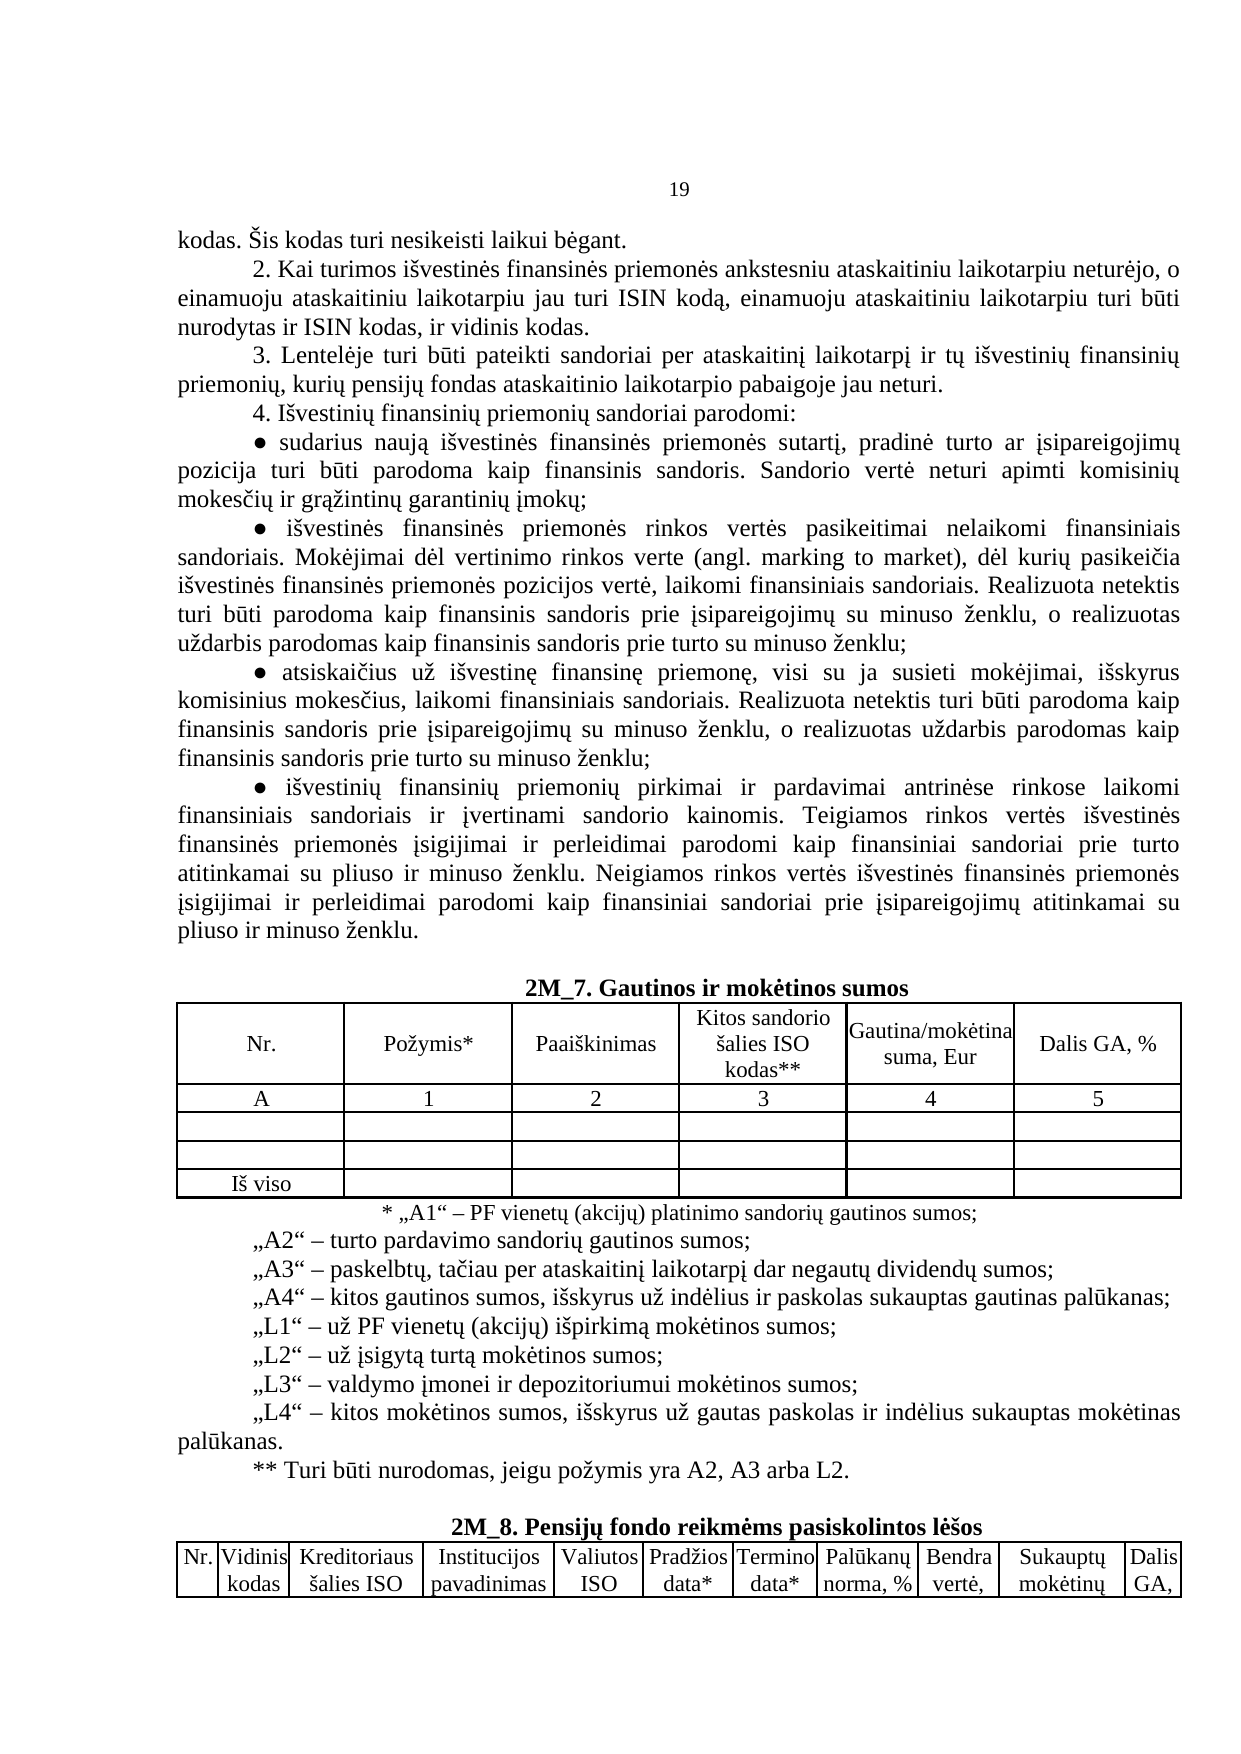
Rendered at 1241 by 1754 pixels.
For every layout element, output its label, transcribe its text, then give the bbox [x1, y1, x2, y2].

table_cell [1015, 1170, 1180, 1196]
text „L2“ – už įsigytą turtą mokėtinos sumos; [177, 1340, 1181, 1369]
text „A4“ – kitos gautinos sumos, išskyrus už indėlius ir paskolas sukauptas gautinas palūkanas; [177, 1282, 1181, 1311]
table_header Pradžios data* [644, 1543, 732, 1596]
table_cell [848, 1170, 1013, 1196]
table_header Paaiškinimas [513, 1004, 678, 1083]
table_cell [513, 1142, 678, 1168]
table_header Požymis* [345, 1004, 511, 1083]
table_cell [848, 1142, 1013, 1168]
table_cell [680, 1113, 845, 1139]
text * „A1“ – PF vienetų (akcijų) platinimo sandorių gautinos sumos; [177, 1199, 1181, 1225]
table_header Dalis GA, [1126, 1543, 1180, 1596]
table_header Kitos sandorio šalies ISO kodas** [680, 1004, 845, 1083]
text „A3“ – paskelbtų, tačiau per ataskaitinį laikotarpį dar negautų dividendų sumos; [177, 1254, 1181, 1282]
table_cell Iš viso [178, 1170, 343, 1196]
table_cell A [178, 1085, 343, 1111]
table_cell 2 [513, 1085, 678, 1111]
text „L3“ – valdymo įmonei ir depozitoriumui mokėtinos sumos; [177, 1369, 1181, 1397]
text 2M_7. Gautinos ir mokėtinos sumos [177, 973, 1181, 1002]
table_cell [178, 1142, 343, 1168]
text ● išvestinės finansinės priemonės rinkos vertės pasikeitimai nelaikomi finansiniais sandoriais. Mokėjimai dėl vertinimo rinkos verte (angl. marking to market), dėl kurių pasikeičia išvestinės finansinės priemonės pozicijos vertė, laikomi finansiniais sandoriais. Realizuota netektis turi būti parodoma kaip finansinis sandoris prie įsipareigojimų su minuso ženklu, o realizuotas uždarbis parodomas kaip finansinis sandoris prie turto su minuso ženklu; [177, 513, 1181, 657]
table_cell 5 [1015, 1085, 1180, 1111]
table_header Termino data* [734, 1543, 816, 1596]
table_header Institucijos pavadinimas [424, 1543, 553, 1596]
text ** Turi būti nurodomas, jeigu požymis yra A2, A3 arba L2. [177, 1455, 1181, 1484]
table_header Sukauptų mokėtinų [1000, 1543, 1124, 1596]
text ● sudarius naują išvestinės finansinės priemonės sutartį, pradinė turto ar įsipareigojimų pozicija turi būti parodoma kaip finansinis sandoris. Sandorio vertė neturi apimti komisinių mokesčių ir grąžintinų garantinių įmokų; [177, 427, 1181, 513]
text 4. Išvestinių finansinių priemonių sandoriai parodomi: [177, 398, 1181, 427]
text „A2“ – turto pardavimo sandorių gautinos sumos; [177, 1225, 1181, 1254]
table_cell [345, 1113, 511, 1139]
text „L4“ – kitos mokėtinos sumos, išskyrus už gautas paskolas ir indėlius sukauptas mokėtinas palūkanas. [177, 1397, 1181, 1455]
table_cell [513, 1113, 678, 1139]
table_header Nr. [178, 1543, 217, 1596]
table_header Nr. [178, 1004, 343, 1083]
table_header Vidinis kodas [219, 1543, 288, 1596]
table_cell [345, 1142, 511, 1168]
text 3. Lentelėje turi būti pateikti sandoriai per ataskaitinį laikotarpį ir tų išvestinių finansinių priemonių, kurių pensijų fondas ataskaitinio laikotarpio pabaigoje jau neturi. [177, 340, 1181, 398]
table_header Gautina/mokėtina suma, Eur [848, 1004, 1013, 1083]
table_cell [513, 1170, 678, 1196]
table_header Kreditoriaus šalies ISO [290, 1543, 422, 1596]
table_cell [178, 1113, 343, 1139]
table_cell [1015, 1113, 1180, 1139]
text ● išvestinių finansinių priemonių pirkimai ir pardavimai antrinėse rinkose laikomi finansiniais sandoriais ir įvertinami sandorio kainomis. Teigiamos rinkos vertės išvestinės finansinės priemonės įsigijimai ir perleidimai parodomi kaip finansiniai sandoriai prie turto atitinkamai su pliuso ir minuso ženklu. Neigiamos rinkos vertės išvestinės finansinės priemonės įsigijimai ir perleidimai parodomi kaip finansiniai sandoriai prie įsipareigojimų atitinkamai su pliuso ir minuso ženklu. [177, 772, 1181, 944]
table_header Dalis GA, % [1015, 1004, 1180, 1083]
table_header Bendra vertė, [919, 1543, 998, 1596]
table_cell [680, 1170, 845, 1196]
table_cell [848, 1113, 1013, 1139]
table_header Valiutos ISO [555, 1543, 642, 1596]
text 2. Kai turimos išvestinės finansinės priemonės ankstesniu ataskaitiniu laikotarpiu neturėjo, o einamuoju ataskaitiniu laikotarpiu jau turi ISIN kodą, einamuoju ataskaitiniu laikotarpiu turi būti nurodytas ir ISIN kodas, ir vidinis kodas. [177, 254, 1181, 340]
text ● atsiskaičius už išvestinę finansinę priemonę, visi su ja susieti mokėjimai, išskyrus komisinius mokesčius, laikomi finansiniais sandoriais. Realizuota netektis turi būti parodoma kaip finansinis sandoris prie įsipareigojimų su minuso ženklu, o realizuotas uždarbis parodomas kaip finansinis sandoris prie turto su minuso ženklu; [177, 657, 1181, 772]
text „L1“ – už PF vienetų (akcijų) išpirkimą mokėtinos sumos; [177, 1311, 1181, 1340]
table_cell [680, 1142, 845, 1168]
table_cell 3 [680, 1085, 845, 1111]
table_cell [1015, 1142, 1180, 1168]
table_cell [345, 1170, 511, 1196]
table_cell 1 [345, 1085, 511, 1111]
table_cell 4 [848, 1085, 1013, 1111]
table_header Palūkanų norma, % [818, 1543, 917, 1596]
text 2M_8. Pensijų fondo reikmėms pasiskolintos lėšos [177, 1512, 1181, 1541]
text kodas. Šis kodas turi nesikeisti laikui bėgant. [177, 225, 1181, 254]
